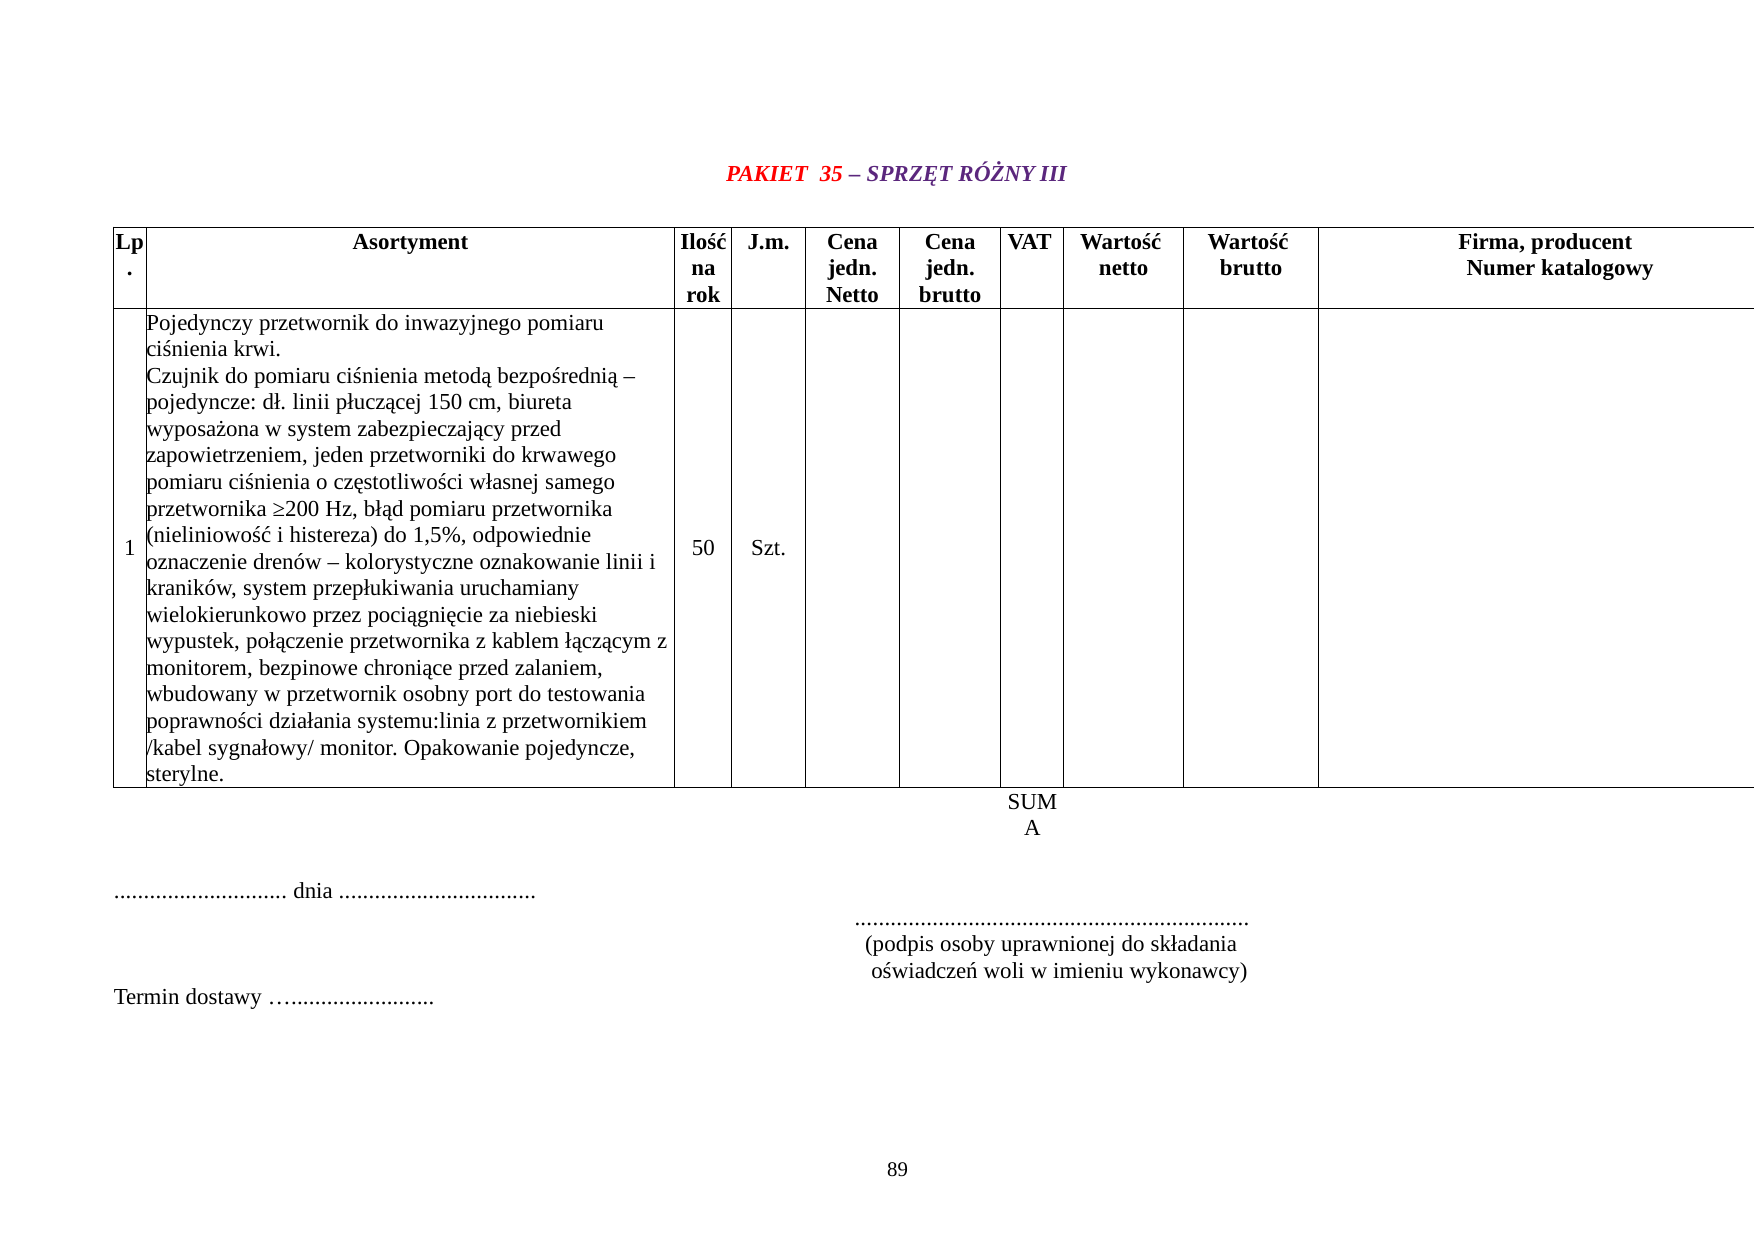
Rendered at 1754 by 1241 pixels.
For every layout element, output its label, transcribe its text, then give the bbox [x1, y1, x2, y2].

text (podpis osoby uprawnionej do składania [630, 930, 1681, 956]
table_header Cena jedn. brutto [900, 228, 1000, 307]
table_cell [1676, 788, 1754, 841]
table_cell [1616, 788, 1620, 841]
subtitle PAKIET 35 – SPRZĘT RÓŻNY III [113, 160, 1681, 187]
table_cell [805, 788, 899, 841]
table_cell [900, 309, 1000, 787]
table_cell [1653, 788, 1657, 841]
table_header Wartość netto [1064, 228, 1183, 307]
table_header Lp. [114, 228, 146, 307]
text oświadczeń woli w imieniu wykonawcy) [703, 956, 1681, 983]
table_header Wartość brutto [1184, 228, 1318, 307]
table_cell [675, 788, 732, 841]
table_cell SUMA [1001, 788, 1064, 841]
table_cell [1649, 788, 1653, 841]
table_cell [1624, 788, 1628, 841]
table_header VAT [1001, 228, 1063, 307]
table_cell [1611, 788, 1616, 841]
table_header J.m. [732, 228, 805, 307]
table_cell [1620, 788, 1624, 841]
table_cell [1661, 788, 1666, 841]
table_header Cena jedn. Netto [806, 228, 899, 307]
table_cell [1607, 788, 1611, 841]
table_cell [1184, 309, 1318, 787]
table_cell [1001, 309, 1063, 787]
table_cell [1064, 788, 1183, 841]
table_cell [1319, 788, 1582, 841]
table_header Ilość na rok [675, 228, 731, 307]
table_cell [1641, 788, 1645, 841]
table_cell [146, 788, 674, 841]
table_cell [1582, 788, 1586, 841]
text Termin dostawy …........................ [113, 983, 1681, 1009]
table_cell Pojedynczy przetwornik do inwazyjnego pomiaru ciśnienia krwi. Czujnik do pomiaru ciśnienia metodą bezpośrednią – pojedyncze: dł. linii płuczącej 150 cm, biureta wyposażona w system zabezpieczający przed zapowietrzeniem, jeden przetworniki do krwawego pomiaru ciśnienia o częstotliwości własnej samego przetwornika ≥200 Hz, błąd pomiaru przetwornika (nieliniowość i histereza) do 1,5%, odpowiednie oznaczenie drenów – kolorystyczne oznakowanie linii i kraników, system przepłukiwania uruchamiany wielokierunkowo przez pociągnięcie za niebieski wypustek, połączenie przetwornika z kablem łączącym z monitorem, bezpinowe chroniące przed zalaniem, wbudowany w przetwornik osobny port do testowania poprawności działania systemu:linia z przetwornikiem /kabel sygnałowy/ monitor. Opakowanie pojedyncze, sterylne. [147, 309, 674, 787]
table_cell [1657, 788, 1661, 841]
table_cell 1 [114, 309, 146, 787]
table_cell [114, 788, 146, 841]
table_cell [1636, 788, 1641, 841]
table_cell [1595, 788, 1599, 841]
table_cell [1591, 788, 1595, 841]
text ............................. dnia ................................. [113, 877, 1681, 903]
table_cell [806, 309, 899, 787]
table_cell [1645, 788, 1649, 841]
table_cell [1603, 788, 1607, 841]
table_cell [1632, 788, 1636, 841]
table_cell [1064, 309, 1183, 787]
table_cell [1586, 788, 1591, 841]
table_cell Szt. [732, 309, 805, 787]
table_cell [900, 788, 1001, 841]
table_cell 50 [675, 309, 731, 787]
table_cell [1670, 788, 1674, 841]
table_cell [1628, 788, 1632, 841]
table_cell [1319, 309, 1754, 787]
text .................................................................. [113, 903, 1681, 930]
table_cell [732, 788, 805, 841]
table_header Asortyment [147, 228, 674, 307]
table_cell [1183, 788, 1318, 841]
table_header Firma, producent Numer katalogowy [1319, 228, 1754, 307]
table_cell [1599, 788, 1603, 841]
table_cell [1666, 788, 1670, 841]
